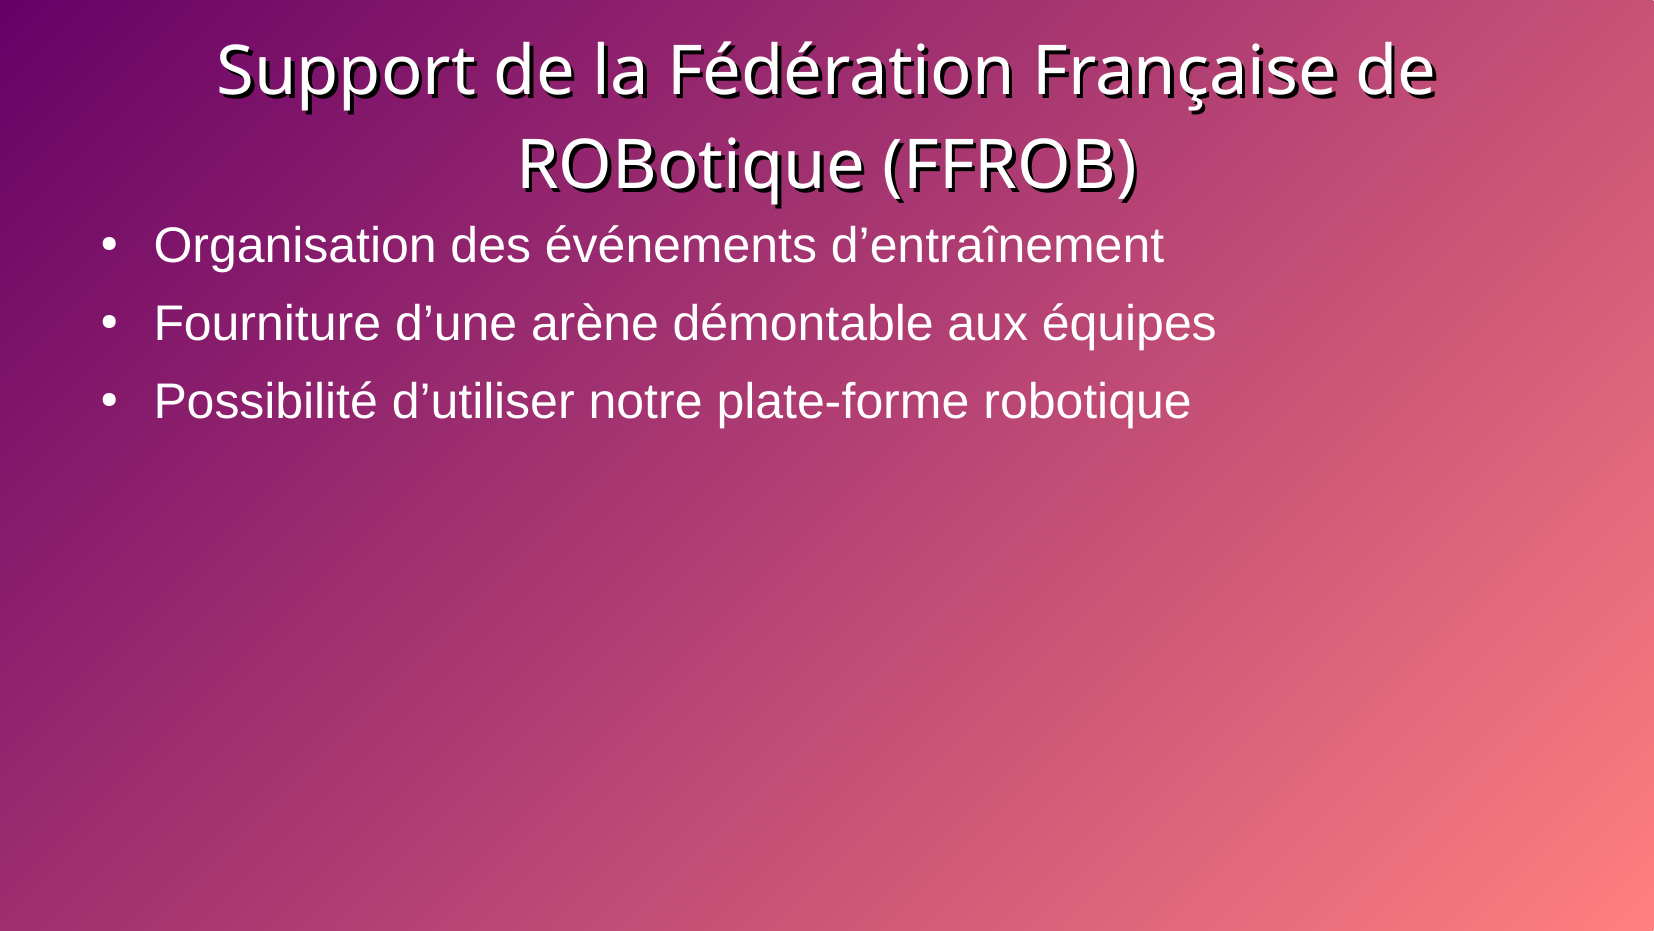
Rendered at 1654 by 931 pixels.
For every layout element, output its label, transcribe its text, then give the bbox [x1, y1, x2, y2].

title Support de la Fédération Française de ROBotique (FFROB) [82, 34, 1571, 195]
list Organisation des événements d’entraînement Fourniture d’une arène démontable aux équipes Possibilité d’utiliser notre plate-forme robotique [82, 217, 1571, 758]
